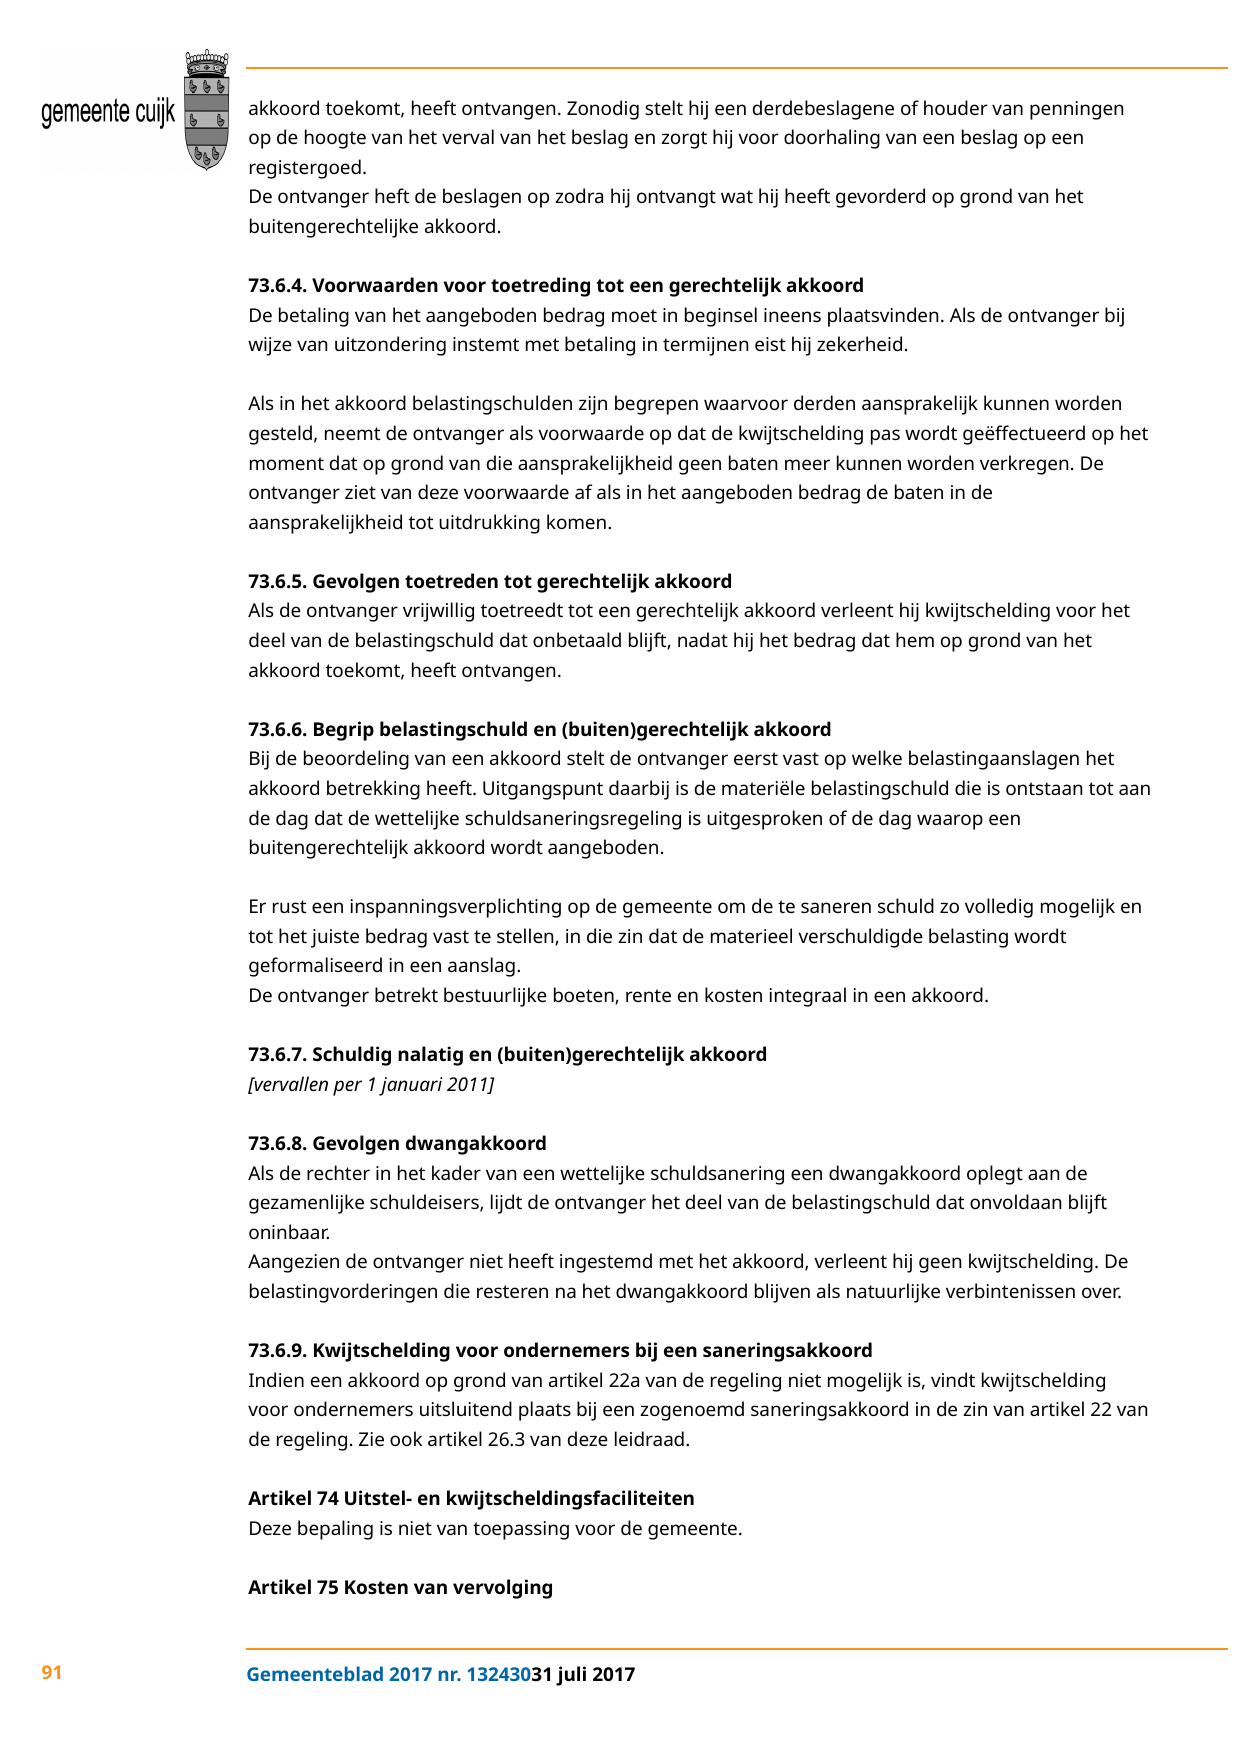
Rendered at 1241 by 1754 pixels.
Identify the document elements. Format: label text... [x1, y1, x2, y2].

text 73.6.5. Gevolgen toetreden tot gerechtelijk akkoord [248, 568, 1152, 594]
text Er rust een inspanningsverplichting op de gemeente om de te saneren schuld zo volledig mogelijk en tot het juiste bedrag vast te stellen, in die zin dat de materieel verschuldigde belasting wordt geformaliseerd in een aanslag. [248, 893, 1152, 978]
text De ontvanger heft de beslagen op zodra hij ontvangt wat hij heeft gevorderd op grond van het buitengerechtelijke akkoord. [248, 183, 1152, 239]
text Aangezien de ontvanger niet heeft ingestemd met het akkoord, verleent hij geen kwijtschelding. De belastingvorderingen die resteren na het dwangakkoord blijven als natuurlijke verbintenissen over. [248, 1248, 1152, 1304]
text Indien een akkoord op grond van artikel 22a van de regeling niet mogelijk is, vindt kwijtschelding voor ondernemers uitsluitend plaats bij een zogenoemd saneringsakkoord in de zin van artikel 22 van de regeling. Zie ook artikel 26.3 van deze leidraad. [248, 1367, 1152, 1452]
text 73.6.6. Begrip belastingschuld en (buiten)gerechtelijk akkoord [248, 716, 1152, 742]
text akkoord toekomt, heeft ontvangen. Zonodig stelt hij een derdebeslagene of houder van penningen op de hoogte van het verval van het beslag en zorgt hij voor doorhaling van een beslag op een registergoed. [248, 95, 1152, 180]
text Artikel 75 Kosten van vervolging [248, 1574, 1152, 1600]
text De betaling van het aangeboden bedrag moet in beginsel ineens plaatsvinden. Als de ontvanger bij wijze van uitzondering instemt met betaling in termijnen eist hij zekerheid. [248, 302, 1152, 357]
picture [41, 47, 231, 172]
text [vervallen per 1 januari 2011] [248, 1071, 1152, 1097]
text 73.6.7. Schuldig nalatig en (buiten)gerechtelijk akkoord [248, 1041, 1152, 1067]
text De ontvanger betrekt bestuurlijke boeten, rente en kosten integraal in een akkoord. [248, 982, 1152, 1008]
text 73.6.4. Voorwaarden voor toetreding tot een gerechtelijk akkoord [248, 272, 1152, 298]
text Deze bepaling is niet van toepassing voor de gemeente. [248, 1515, 1152, 1541]
text Artikel 74 Uitstel- en kwijtscheldingsfaciliteiten [248, 1485, 1152, 1511]
text 73.6.9. Kwijtschelding voor ondernemers bij een saneringsakkoord [248, 1337, 1152, 1363]
text Als de ontvanger vrijwillig toetreedt tot een gerechtelijk akkoord verleent hij kwijtschelding voor het deel van de belastingschuld dat onbetaald blijft, nadat hij het bedrag dat hem op grond van het akkoord toekomt, heeft ontvangen. [248, 598, 1152, 683]
text Bij de beoordeling van een akkoord stelt de ontvanger eerst vast op welke belastingaanslagen het akkoord betrekking heeft. Uitgangspunt daarbij is de materiële belastingschuld die is ontstaan tot aan de dag dat de wettelijke schuldsaneringsregeling is uitgesproken of de dag waarop een buitengerechtelijk akkoord wordt aangeboden. [248, 746, 1152, 860]
text 73.6.8. Gevolgen dwangakkoord [248, 1130, 1152, 1156]
text Als de rechter in het kader van een wettelijke schuldsanering een dwangakkoord oplegt aan de gezamenlijke schuldeisers, lijdt de ontvanger het deel van de belastingschuld dat onvoldaan blijft oninbaar. [248, 1160, 1152, 1245]
text Als in het akkoord belastingschulden zijn begrepen waarvoor derden aansprakelijk kunnen worden gesteld, neemt de ontvanger als voorwaarde op dat de kwijtschelding pas wordt geëffectueerd op het moment dat op grond van die aansprakelijkheid geen baten meer kunnen worden verkregen. De ontvanger ziet van deze voorwaarde af als in het aangeboden bedrag de baten in de aansprakelijkheid tot uitdrukking komen. [248, 391, 1152, 535]
